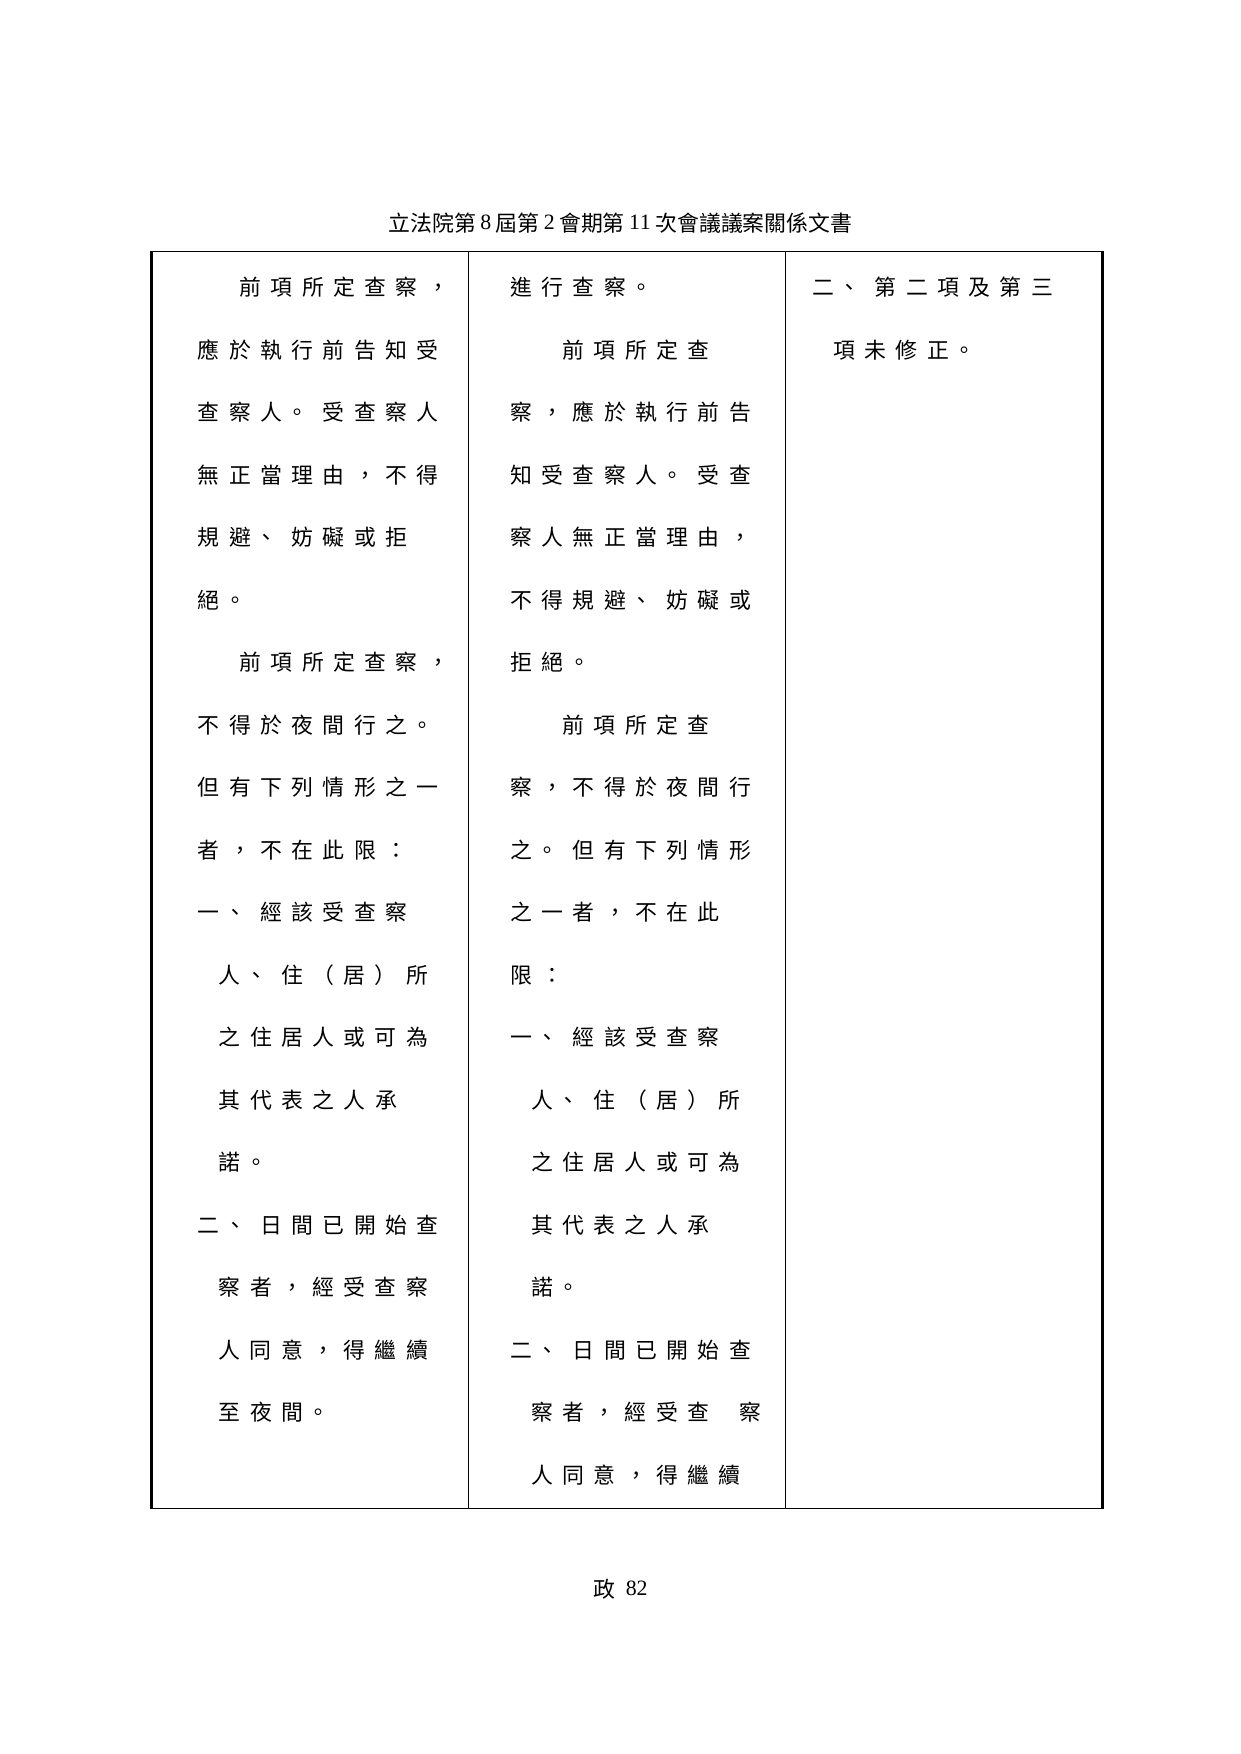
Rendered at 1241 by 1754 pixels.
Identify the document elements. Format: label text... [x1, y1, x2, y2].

table_cell 二、第二項及第三項未修正。 [786, 252, 1101, 1508]
table_cell 進行查察。 前項所定查察，應於執行前告知受查察人。受查察人無正當理由，不得規避、妨礙或拒絕。 前項所定查察，不得於夜間行之。但有下列情形之一者，不在此限： 一、經該受查察人、住（居）所之住居人或可為其代表之人承諾。 二、日間已開始查察者，經受查 察人同意，得繼續 [469, 252, 785, 1508]
table_cell 前項所定查察，應於執行前告知受查察人。受查察人無正當理由，不得規避、妨礙或拒絕。 前項所定查察，不得於夜間行之。但有下列情形之一者，不在此限： 一、經該受查察人、住（居）所之住居人或可為其代表之人承諾。 二、日間已開始查察者，經受查察人同意，得繼續至夜間。 [153, 252, 468, 1508]
